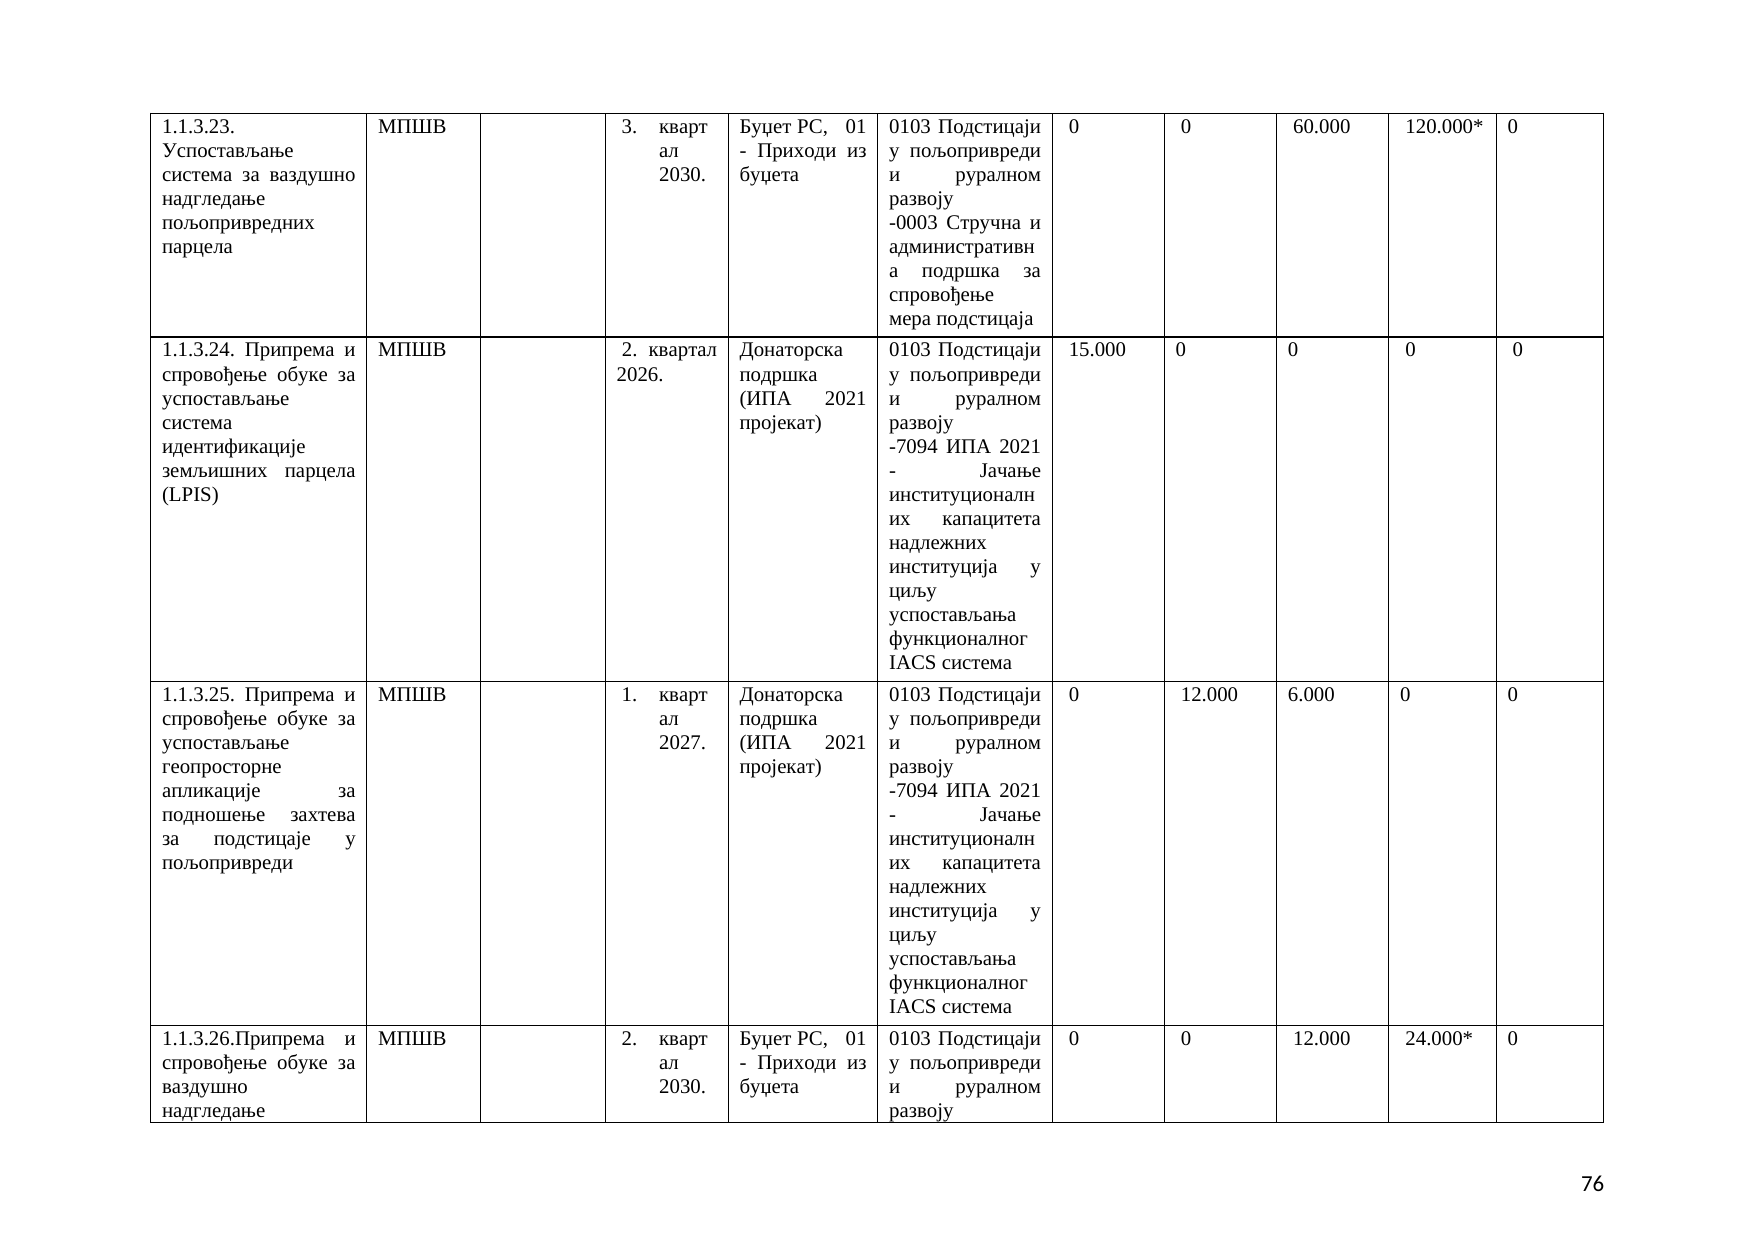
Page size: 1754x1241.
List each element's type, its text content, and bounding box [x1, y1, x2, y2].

table_cell МПШВ [367, 338, 480, 681]
table_cell 120.000* [1389, 114, 1496, 336]
table_cell [481, 682, 605, 1025]
table_cell 0 [1165, 1026, 1276, 1122]
table_cell квартал 2030. [606, 114, 728, 336]
table_cell 0 [1497, 682, 1603, 1025]
table_cell квартал 2030. [606, 1026, 728, 1122]
table_cell 0 [1389, 338, 1496, 681]
table_cell Донаторска подршка (ИПА 2021 пројекат) [729, 682, 877, 1025]
table_cell 12.000 [1277, 1026, 1388, 1122]
table_cell 1.1.3.26.Припрема и спровођење обуке за ваздушно надгледање [151, 1026, 366, 1122]
table_cell 0 [1165, 114, 1276, 336]
table_cell 0 [1497, 114, 1603, 336]
table_cell 0103 Подстицаји у пољопривреди и руралном развоју -0003 Стручна и административна подршка за спровођење мера подстицаја [878, 114, 1052, 336]
table_cell 0103 Подстицаји у пољопривреди и руралном развоју -7094 ИПА 2021 - Јачање институционалних капацитета надлежних институција у циљу успостављања функционалног IACS система [878, 682, 1052, 1025]
table_cell МПШВ [367, 682, 480, 1025]
table_cell 15.000 [1053, 338, 1164, 681]
table_cell 6.000 [1277, 682, 1388, 1025]
table_cell [481, 338, 605, 681]
table_cell МПШВ [367, 1026, 480, 1122]
table_cell МПШВ [367, 114, 480, 336]
table_cell 1.1.3.23. Успостављање система за ваздушно надгледање пољопривредних парцела [151, 114, 366, 336]
table_cell 0 [1277, 338, 1388, 681]
table_cell 0 [1497, 1026, 1603, 1122]
table_cell 1.1.3.24. Припрема и спровођење обуке за успостављање система идентификације земљишних парцела (LPIS) [151, 338, 366, 681]
table_cell 0 [1165, 338, 1276, 681]
table_cell 0 [1053, 114, 1164, 336]
table_cell 0 [1497, 338, 1603, 681]
table_cell 12.000 [1165, 682, 1276, 1025]
table_cell 0103 Подстицаји у пољопривреди и руралном развоју [878, 1026, 1052, 1122]
table_cell Буџет РС, 01 - Приходи из буџета [729, 1026, 877, 1122]
table_cell 2. квартал 2026. [606, 338, 728, 681]
table_cell 24.000* [1389, 1026, 1496, 1122]
table_cell 0103 Подстицаји у пољопривреди и руралном развоју -7094 ИПА 2021 - Јачање институционалних капацитета надлежних институција у циљу успостављања функционалног IACS система [878, 338, 1052, 681]
table_cell 1.1.3.25. Припрема и спровођење обуке за успостављање геопросторне апликације за подношење захтева за подстицаје у пољопривреди [151, 682, 366, 1025]
table_cell 60.000 [1277, 114, 1388, 336]
table_cell Буџет РС, 01 - Приходи из буџета [729, 114, 877, 336]
table_cell 0 [1389, 682, 1496, 1025]
table_cell 0 [1053, 1026, 1164, 1122]
table_cell [481, 114, 605, 336]
table_cell 0 [1053, 682, 1164, 1025]
table_cell [481, 1026, 605, 1122]
table_cell квартал 2027. [606, 682, 728, 1025]
table_cell Донаторска подршка (ИПА 2021 пројекат) [729, 338, 877, 681]
